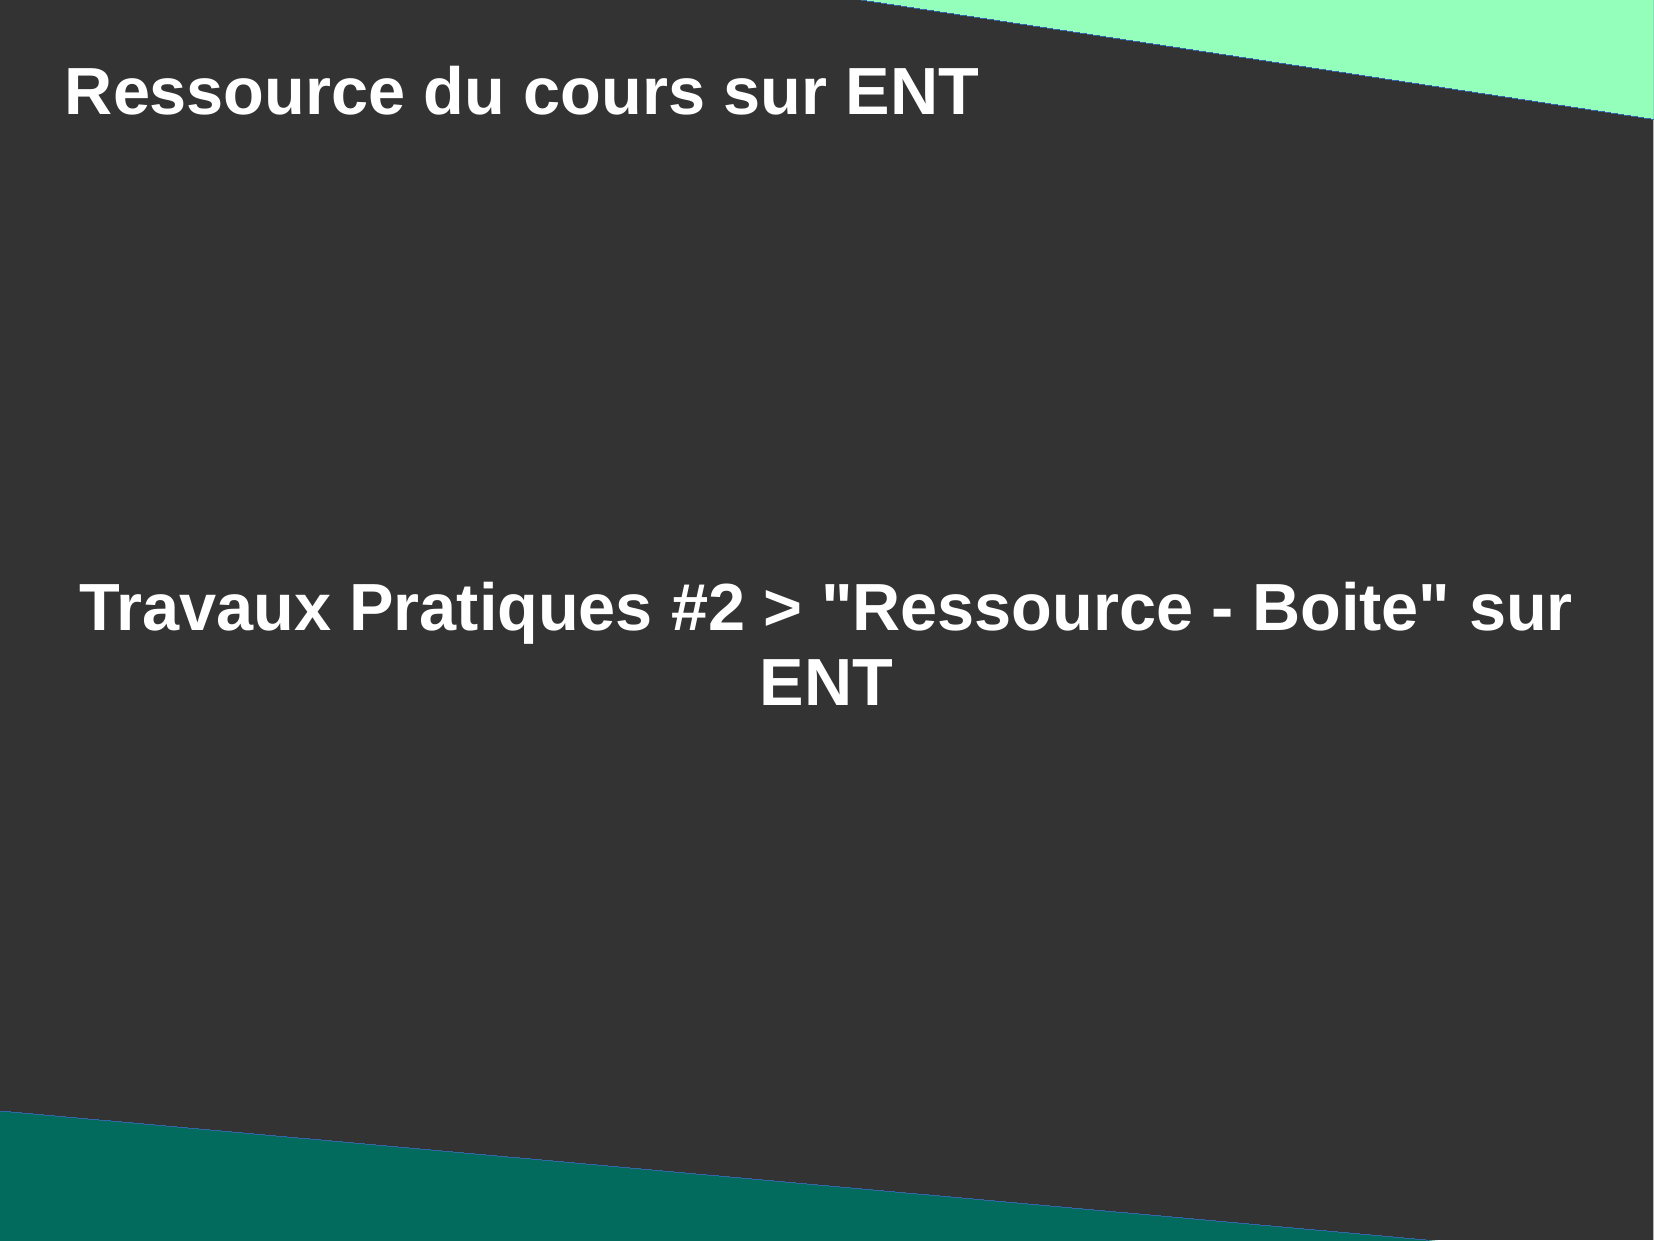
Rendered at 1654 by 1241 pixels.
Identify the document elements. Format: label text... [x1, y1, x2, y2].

title Travaux Pratiques #2 > "Ressource - Boite" sur ENT [31, 570, 1622, 721]
text_box [861, 0, 1654, 120]
title Ressource du cours sur ENT [64, 54, 1553, 157]
